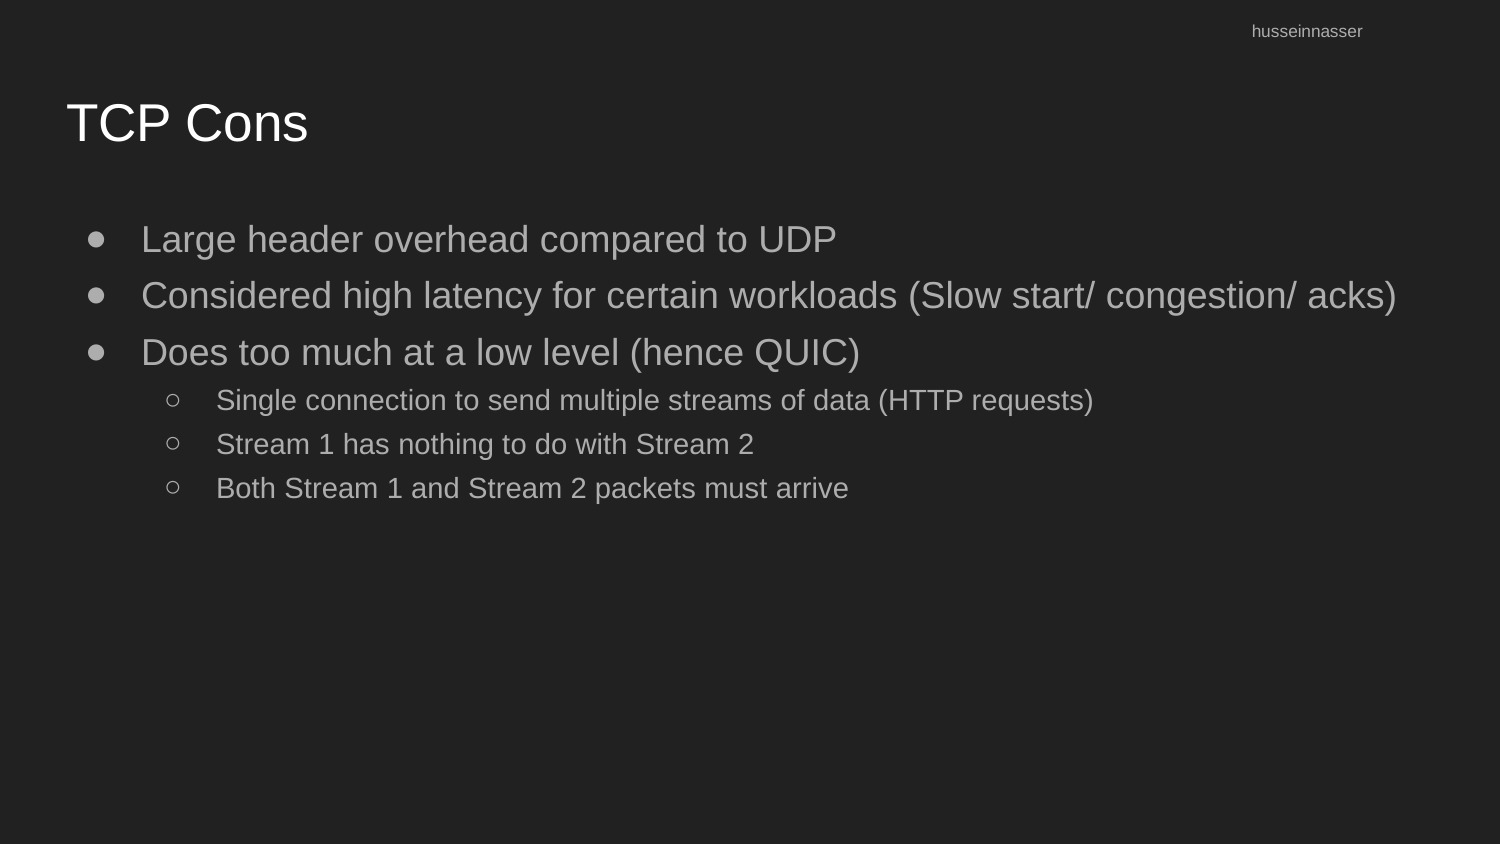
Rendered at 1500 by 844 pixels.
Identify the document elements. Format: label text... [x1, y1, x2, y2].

title TCP Cons [51, 72, 1449, 167]
subtitle husseinnasser [1236, 11, 1492, 53]
list Large header overhead compared to UDP Considered high latency for certain workloads (Slow start/ congestion/ acks) Does too much at a low level (hence QUIC) Single connection to send multiple streams of data (HTTP requests) Stream 1 has nothing to do with Stream 2 Both Stream 1 and Stream 2 packets must arrive [51, 189, 1449, 750]
